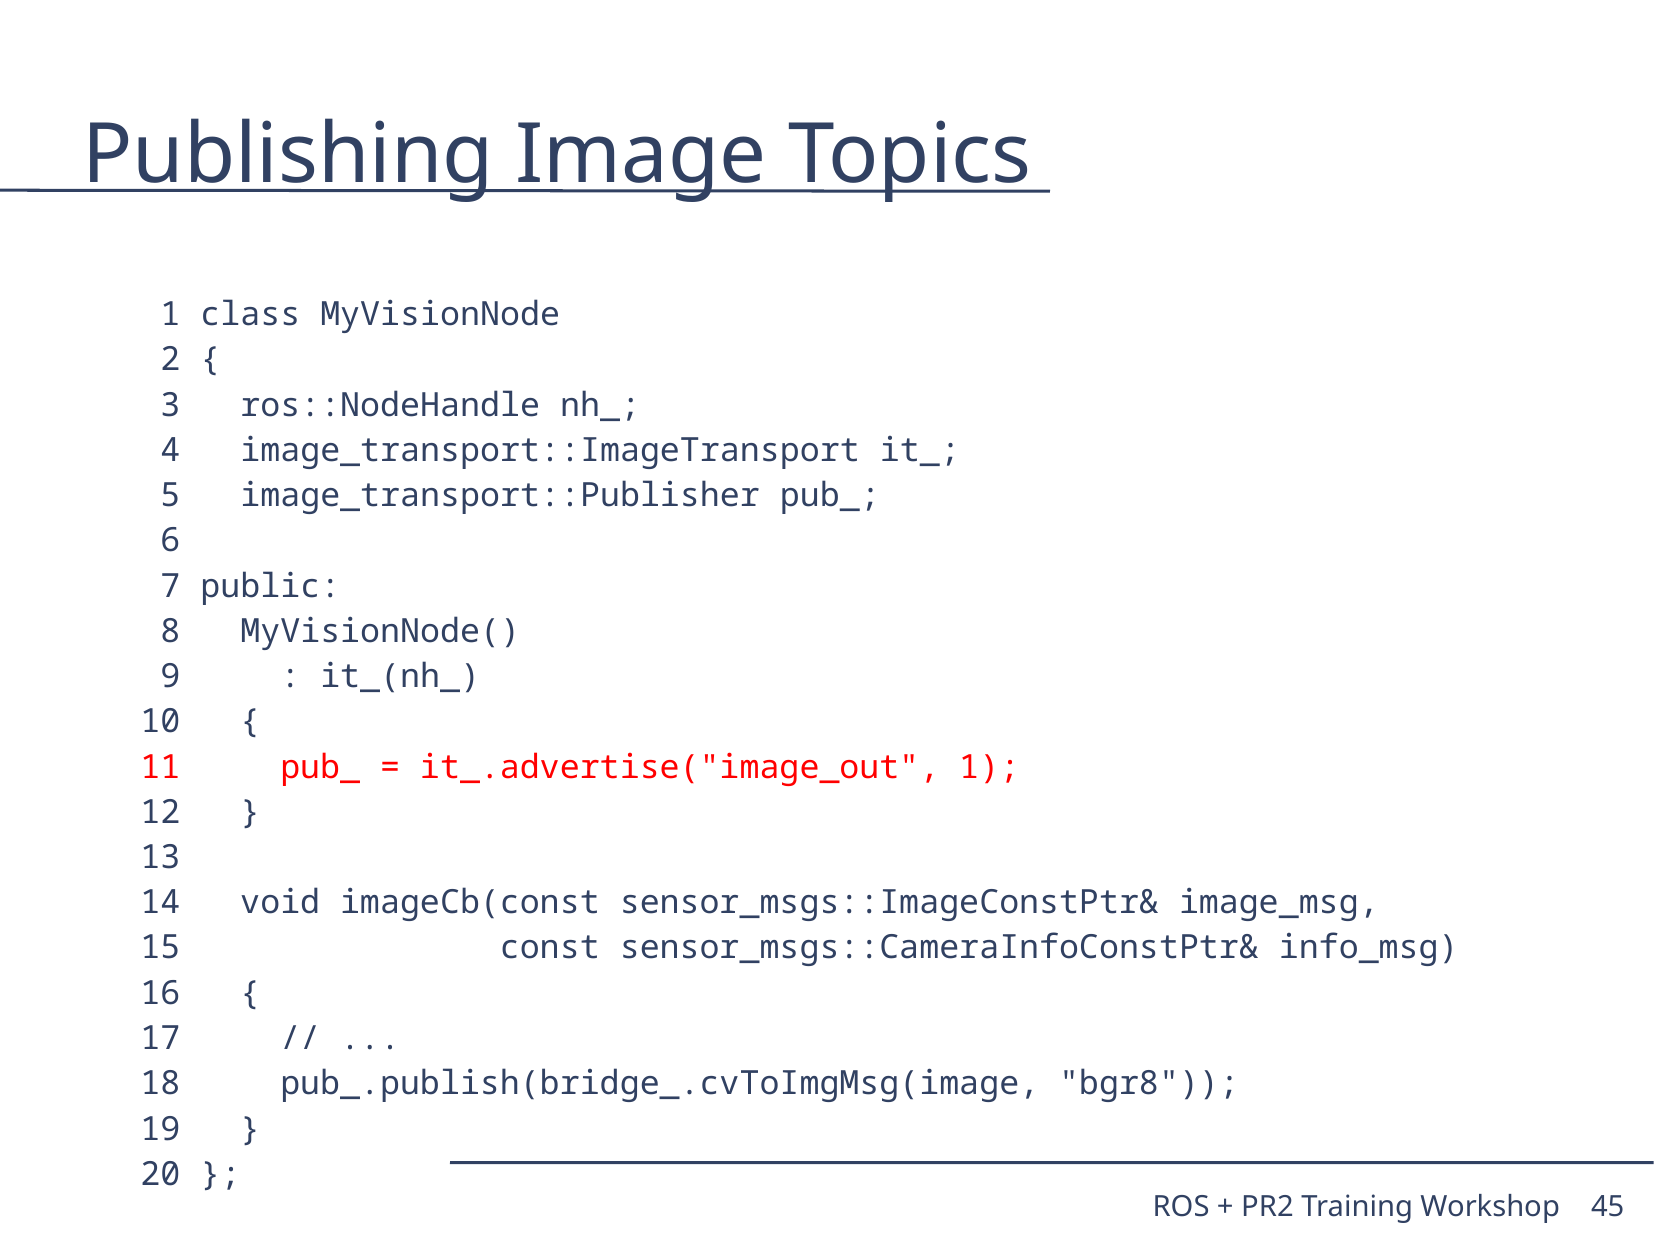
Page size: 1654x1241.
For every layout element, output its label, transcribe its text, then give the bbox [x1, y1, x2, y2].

list 1 class MyVisionNode 2 { 3 ros::NodeHandle nh_; 4 image_transport::ImageTransport it_; 5 image_transport::Publisher pub_; 6 7 public: 8 MyVisionNode() 9 : it_(nh_) 10 { 11 pub_ = it_.advertise("image_out", 1); 12 } 13 14 void imageCb(const sensor_msgs::ImageConstPtr& image_msg, 15 const sensor_msgs::CameraInfoConstPtr& info_msg) 16 { 17 // ... 18 pub_.publish(bridge_.cvToImgMsg(image, "bgr8")); 19 } 20 }; [82, 290, 1571, 1109]
title Publishing Image Topics [82, 75, 1571, 226]
